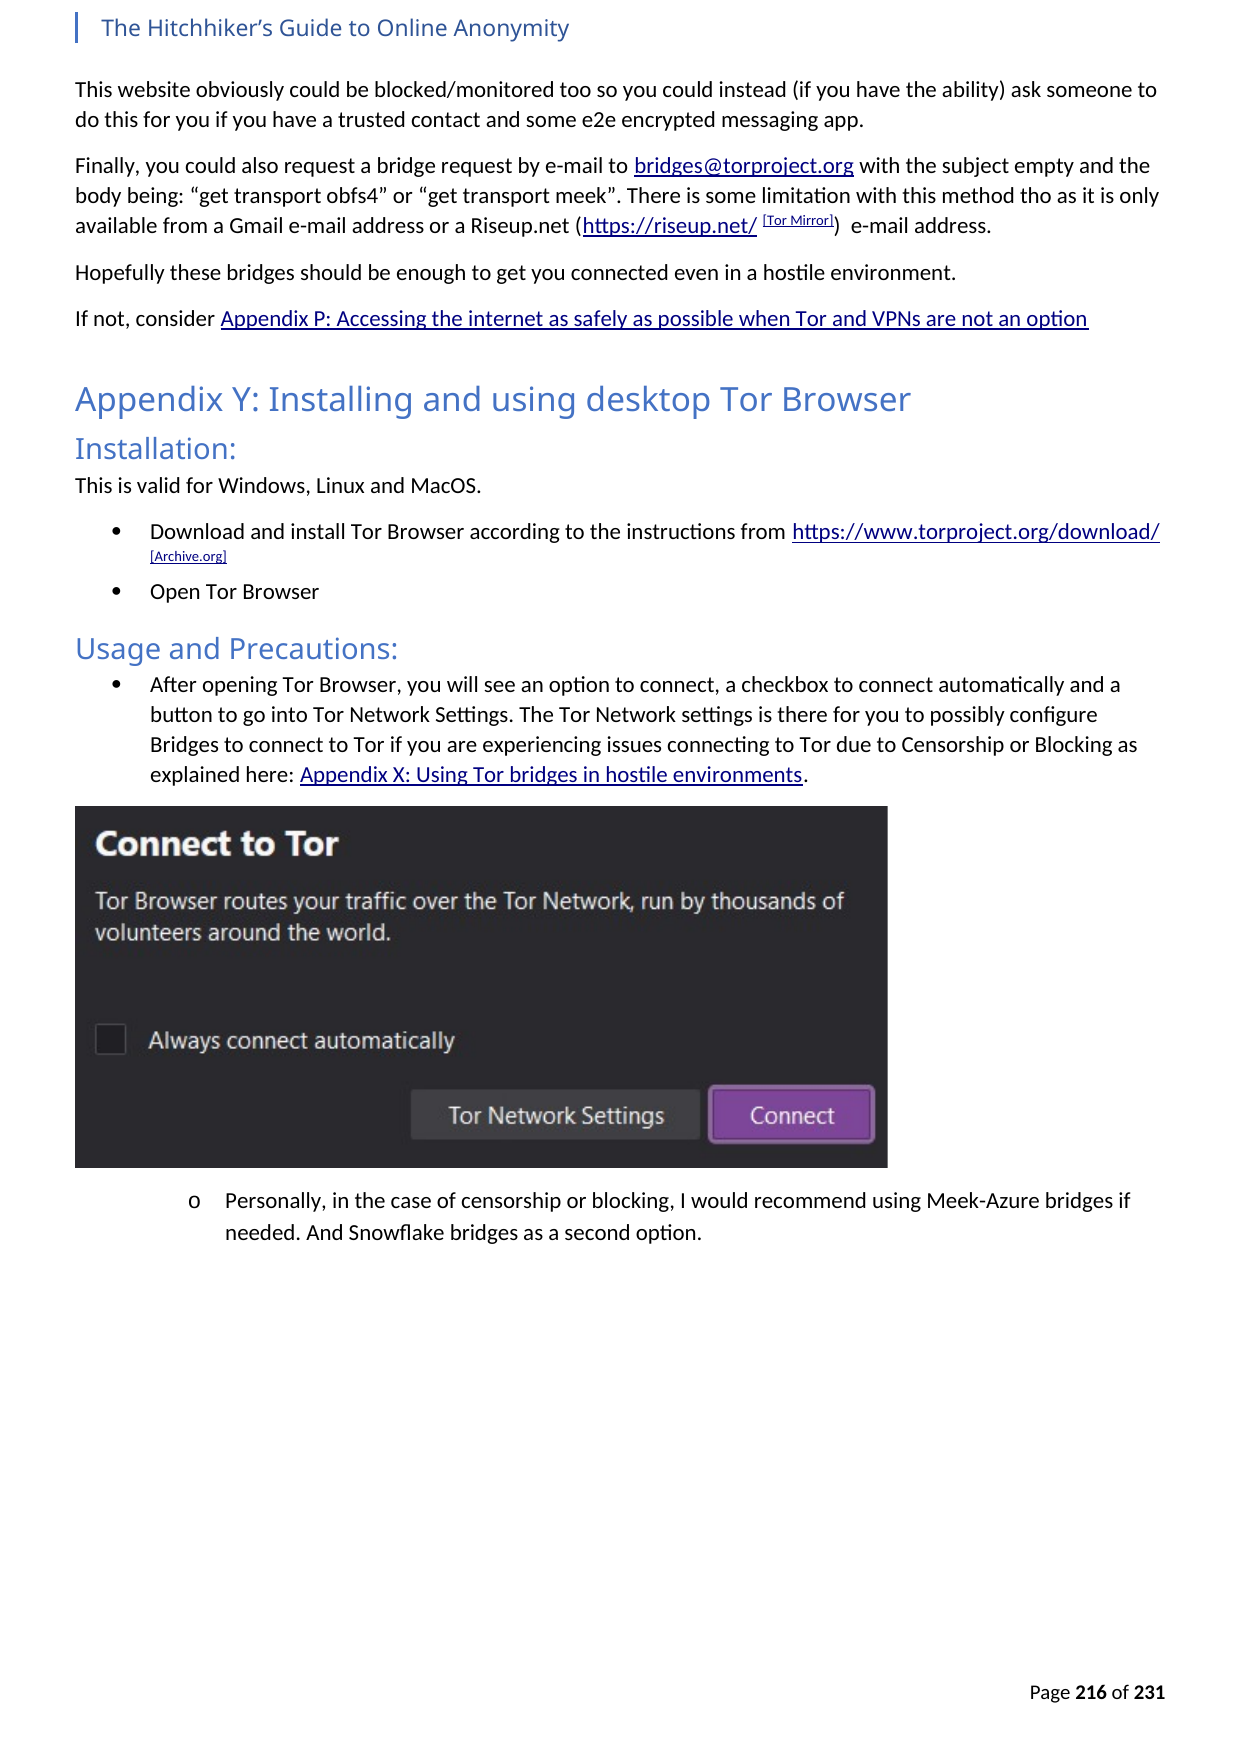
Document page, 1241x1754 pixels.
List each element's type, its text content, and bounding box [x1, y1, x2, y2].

text If not, consider Appendix P: Accessing the internet as safely as possible when Tor and VPNs are not an option [75, 304, 1165, 332]
text This website obviously could be blocked/monitored too so you could instead (if you have the ability) ask someone to do this for you if you have a trusted contact and some e2e encrypted messaging app. [75, 75, 1165, 133]
text Finally, you could also request a bridge request by e-mail to bridges@torproject.org with the subject empty and the body being: “get transport obfs4” or “get transport meek”. There is some limitation with this method tho as it is only available from a Gmail e-mail address or a Riseup.net (https://riseup.net/ [Tor Mirror]) e-mail address. [75, 151, 1165, 239]
list After opening Tor Browser, you will see an option to connect, a checkbox to connect automatically and a button to go into Tor Network Settings. The Tor Network settings is there for you to possibly configure Bridges to connect to Tor if you are experiencing issues connecting to Tor due to Censorship or Blocking as explained here: Appendix X: Using Tor bridges in hostile environments. [112, 670, 1165, 788]
text This is valid for Windows, Linux and MacOS. [75, 471, 1165, 499]
picture [75, 806, 888, 1168]
list Personally, in the case of censorship or blocking, I would recommend using Meek-Azure bridges if needed. And Snowflake bridges as a second option. [187, 1187, 1165, 1246]
subtitle Usage and Precautions: [75, 628, 1165, 668]
list Open Tor Browser [112, 577, 1165, 605]
subtitle Installation: [75, 428, 1165, 468]
subtitle Appendix Y: Installing and using desktop Tor Browser [75, 376, 1165, 421]
list Download and install Tor Browser according to the instructions from https://www.torproject.org/download/ [Archive.org] [112, 517, 1165, 575]
text Hopefully these bridges should be enough to get you connected even in a hostile environment. [75, 258, 1165, 286]
